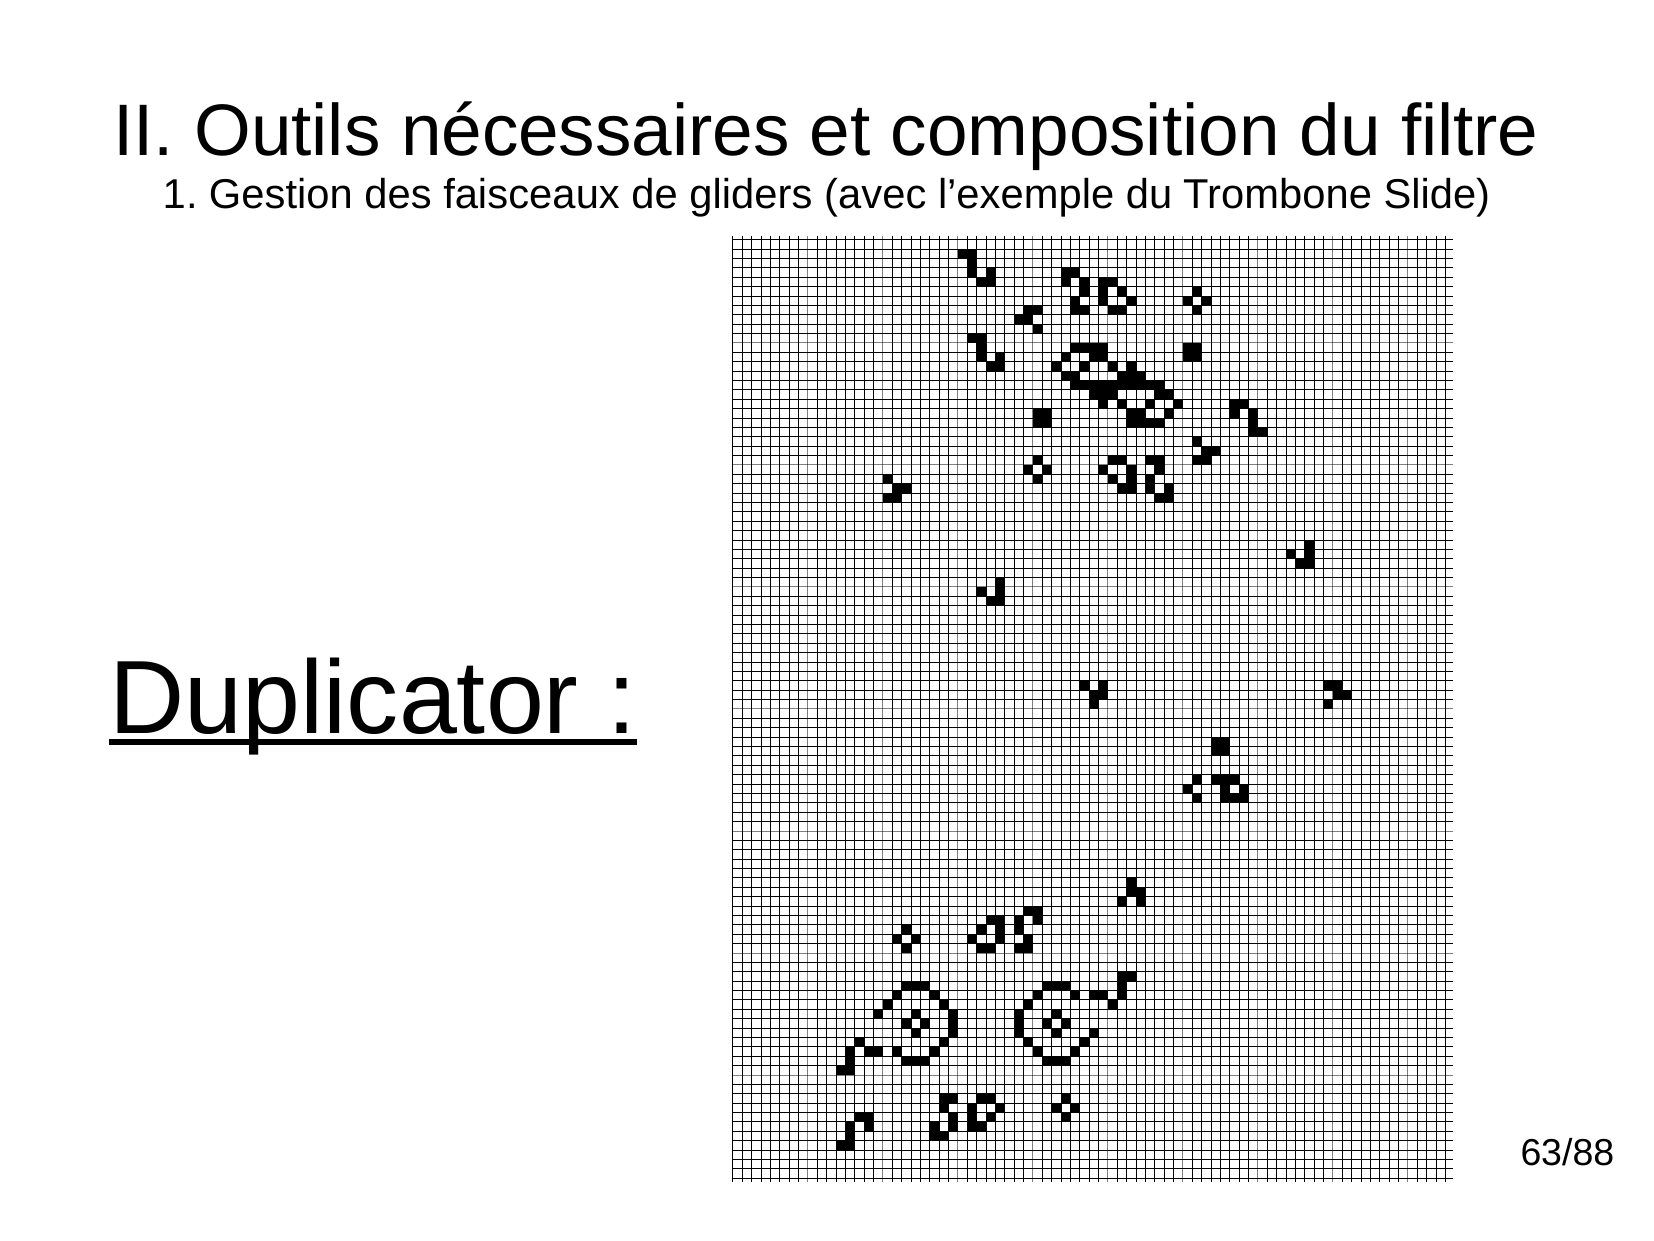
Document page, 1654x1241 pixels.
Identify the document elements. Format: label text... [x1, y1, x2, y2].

title II. Outils nécessaires et composition du filtre 1. Gestion des faisceaux de gliders (avec l’exemple du Trombone Slide) [82, 49, 1571, 257]
picture [732, 236, 1453, 1182]
text_box <number>/88 [1505, 1124, 1654, 1182]
text_box Duplicator : [94, 631, 652, 763]
